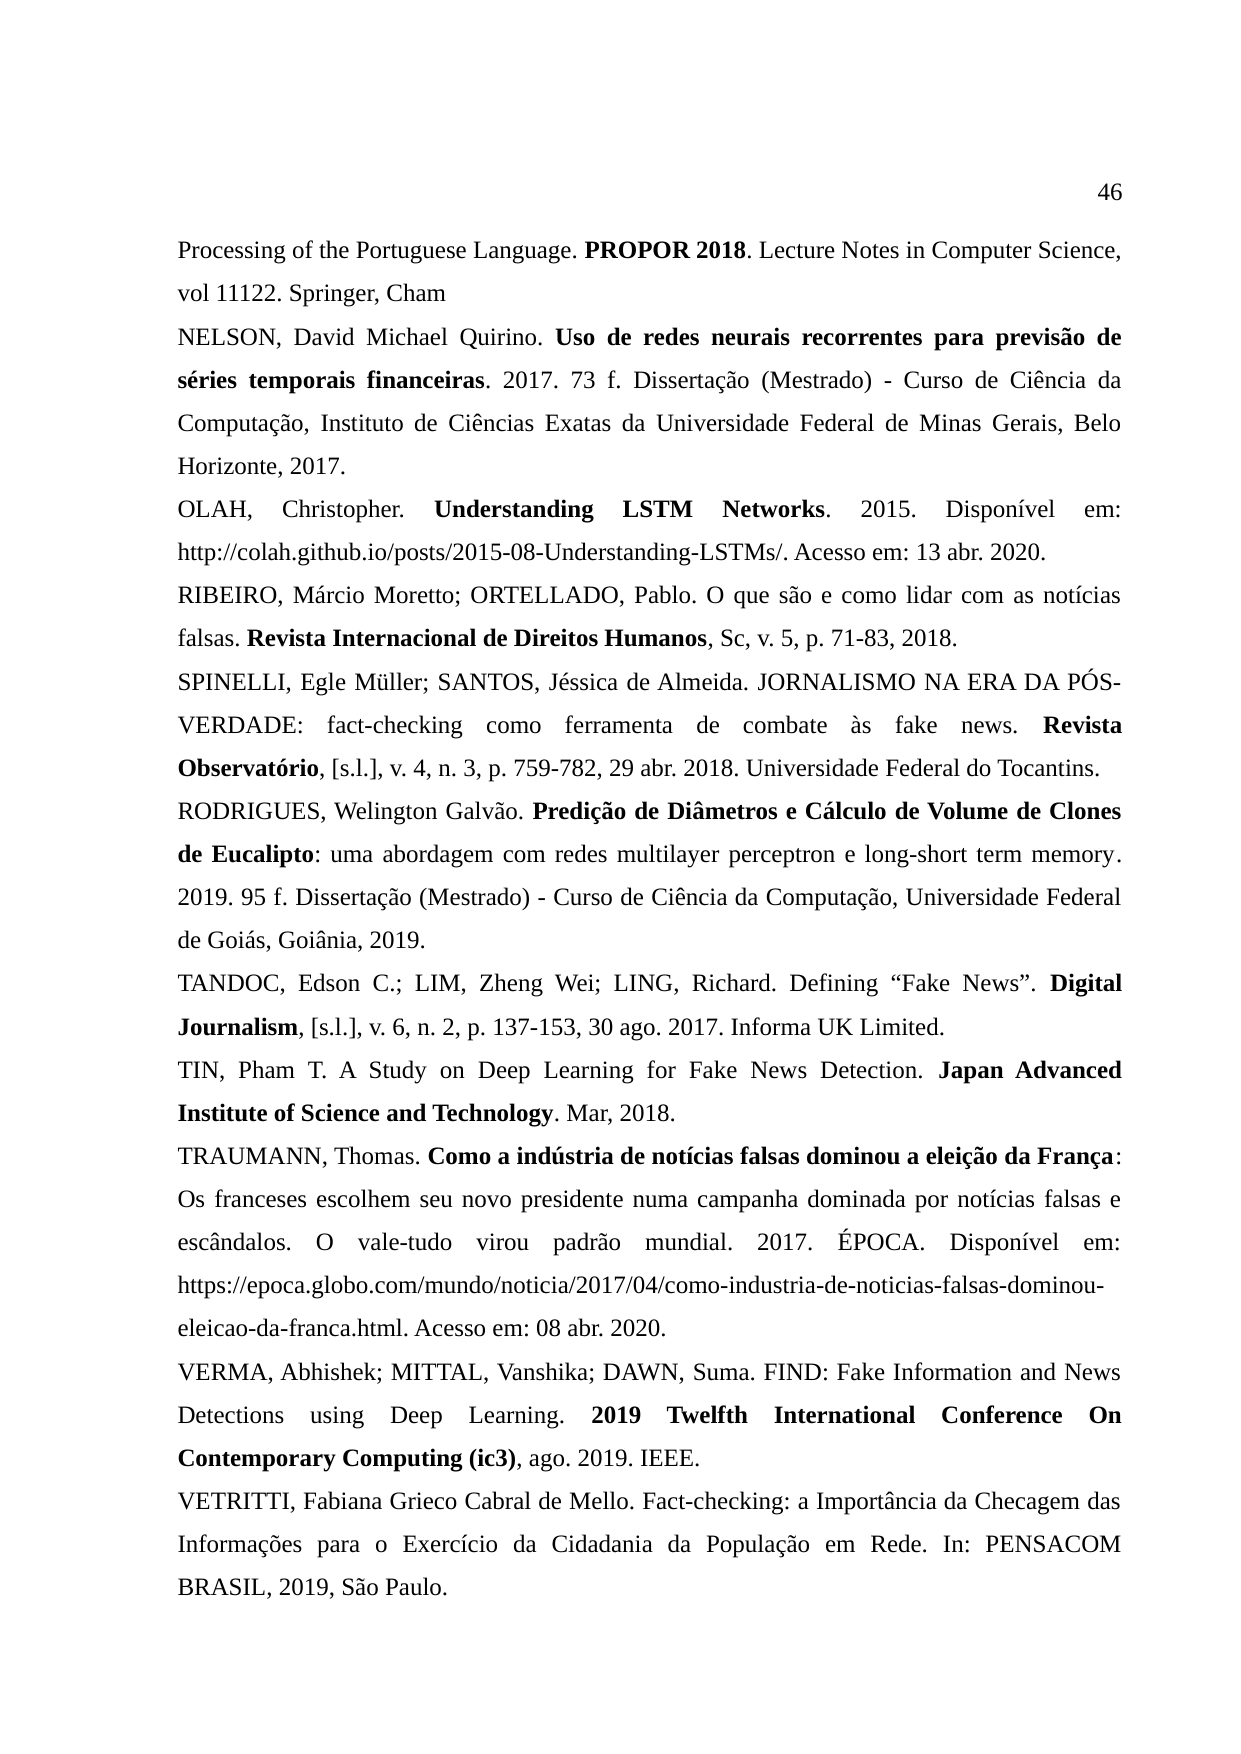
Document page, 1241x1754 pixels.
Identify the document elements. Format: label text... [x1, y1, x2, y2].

text NELSON, David Michael Quirino. Uso de redes neurais recorrentes para previsão de séries temporais financeiras. 2017. 73 f. Dissertação (Mestrado) - Curso de Ciência da Computação, Instituto de Ciências Exatas da Universidade Federal de Minas Gerais, Belo Horizonte, 2017. [177, 322, 1122, 480]
text VERMA, Abhishek; MITTAL, Vanshika; DAWN, Suma. FIND: Fake Information and News Detections using Deep Learning. 2019 Twelfth International Conference On Contemporary Computing (ic3), ago. 2019. IEEE. [177, 1357, 1122, 1472]
text RIBEIRO, Márcio Moretto; ORTELLADO, Pablo. O que são e como lidar com as notícias falsas. Revista Internacional de Direitos Humanos, Sc, v. 5, p. 71-83, 2018. [177, 580, 1122, 652]
text TANDOC, Edson C.; LIM, Zheng Wei; LING, Richard. Defining “Fake News”. Digital Journalism, [s.l.], v. 6, n. 2, p. 137-153, 30 ago. 2017. Informa UK Limited. [177, 968, 1122, 1040]
text RODRIGUES, Welington Galvão. Predição de Diâmetros e Cálculo de Volume de Clones de Eucalipto: uma abordagem com redes multilayer perceptron e long-short term memory. 2019. 95 f. Dissertação (Mestrado) - Curso de Ciência da Computação, Universidade Federal de Goiás, Goiânia, 2019. [177, 796, 1122, 954]
text TIN, Pham T. A Study on Deep Learning for Fake News Detection. Japan Advanced Institute of Science and Technology. Mar, 2018. [177, 1055, 1122, 1127]
text VETRITTI, Fabiana Grieco Cabral de Mello. Fact-checking: a Importância da Checagem das Informações para o Exercício da Cidadania da População em Rede. In: PENSACOM BRASIL, 2019, São Paulo. [177, 1486, 1122, 1601]
text OLAH, Christopher. Understanding LSTM Networks. 2015. Disponível em: http://colah.github.io/posts/2015-08-Understanding-LSTMs/. Acesso em: 13 abr. 2020. [177, 494, 1122, 566]
text TRAUMANN, Thomas. Como a indústria de notícias falsas dominou a eleição da França: Os franceses escolhem seu novo presidente numa campanha dominada por notícias falsas e escândalos. O vale-tudo virou padrão mundial. 2017. ÉPOCA. Disponível em: https://epoca.globo.com/mundo/noticia/2017/04/como-industria-de-noticias-falsas-dominou-eleicao-da-franca.html. Acesso em: 08 abr. 2020. [177, 1141, 1122, 1342]
text Processing of the Portuguese Language. PROPOR 2018. Lecture Notes in Computer Science, vol 11122. Springer, Cham [177, 235, 1122, 307]
text SPINELLI, Egle Müller; SANTOS, Jéssica de Almeida. JORNALISMO NA ERA DA PÓS-VERDADE: fact-checking como ferramenta de combate às fake news. Revista Observatório, [s.l.], v. 4, n. 3, p. 759-782, 29 abr. 2018. Universidade Federal do Tocantins. [177, 667, 1122, 782]
